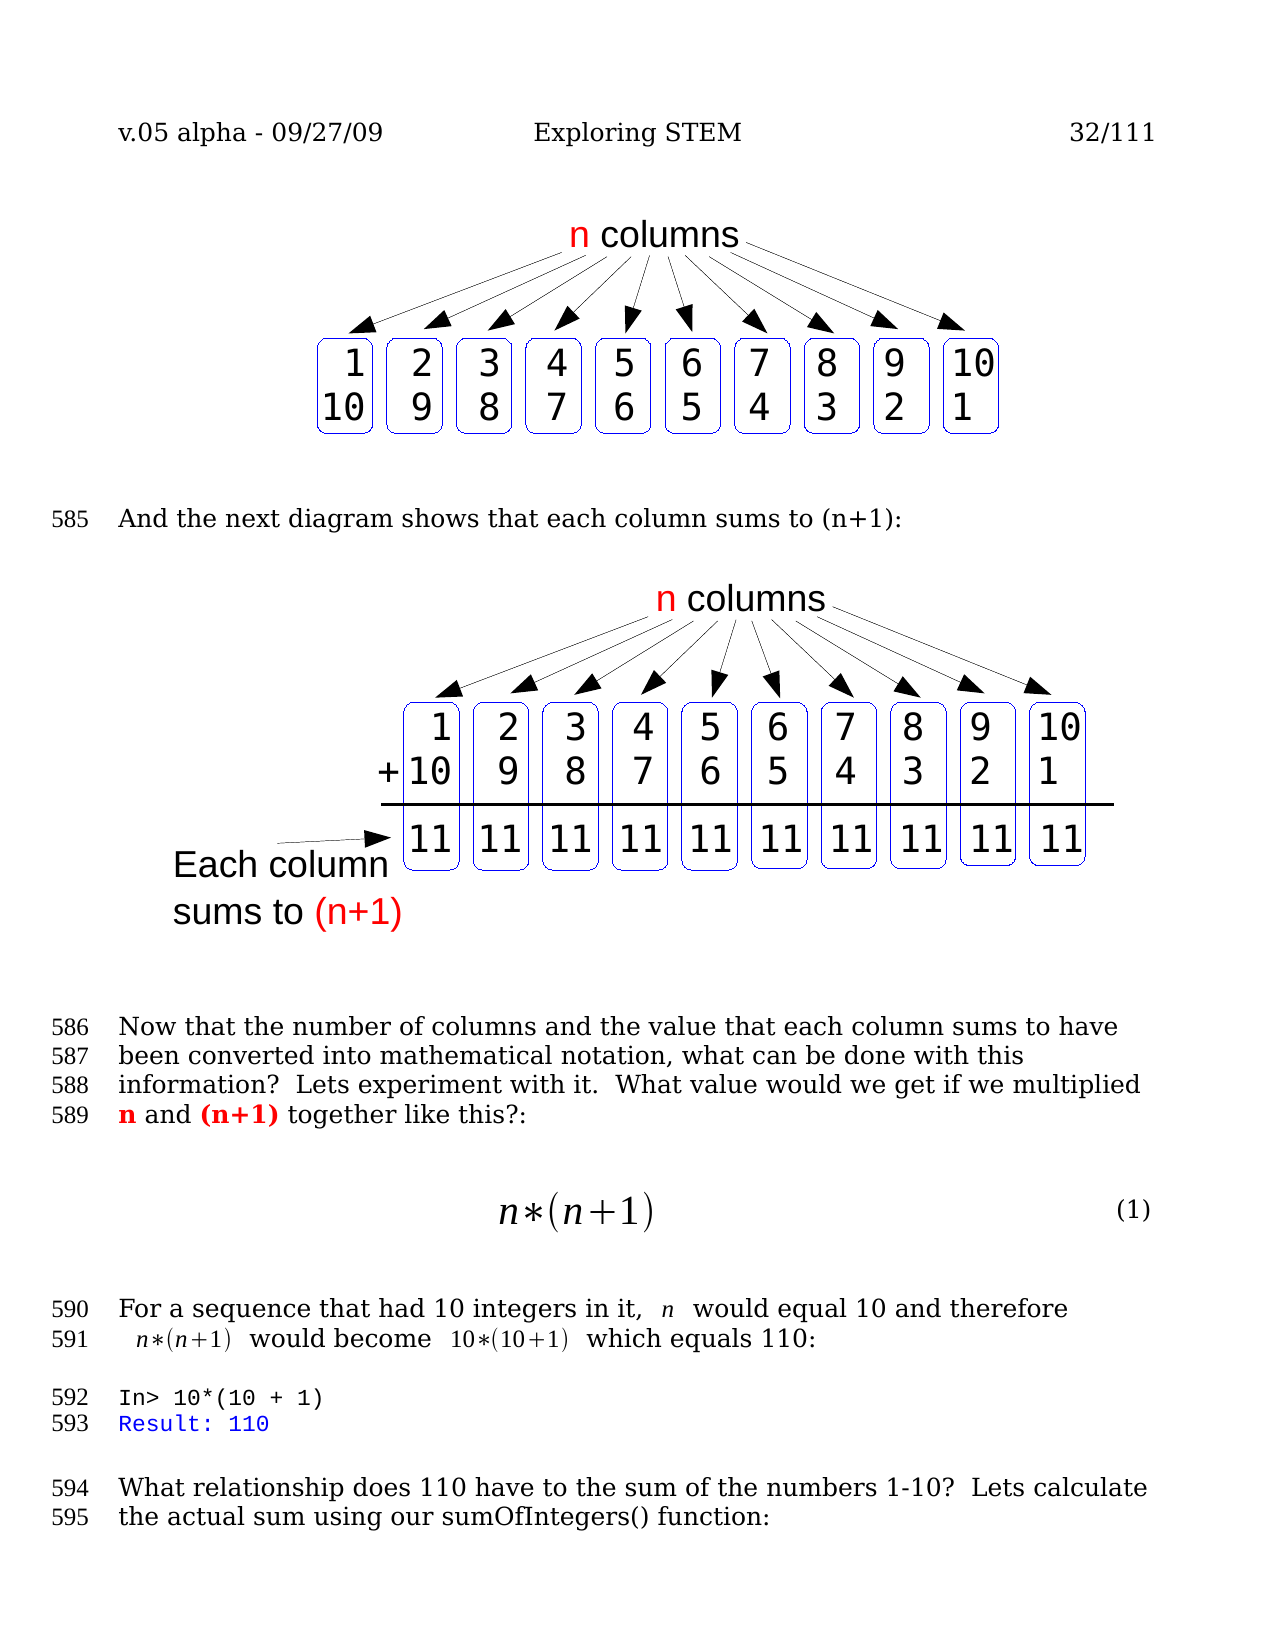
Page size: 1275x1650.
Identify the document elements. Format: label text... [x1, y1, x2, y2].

text For a sequence that had 10 integers in it,would equal 10 and thereforewould becomewhich equals 110: [118, 1294, 1157, 1354]
text And the next diagram shows that each column sums to (n+1): [118, 504, 1157, 533]
table_header [118, 1180, 1041, 1241]
text Result: 110 [118, 1412, 1157, 1438]
text What relationship does 110 have to the sum of the numbers 1-10? Lets calculate the actual sum using our sumOfIntegers() function: [118, 1473, 1157, 1531]
text Now that the number of columns and the value that each column sums to have been converted into mathematical notation, what can be done with this information? Lets experiment with it. What value would we get if we multiplied n and (n+1) together like this?: [118, 1012, 1157, 1129]
text In> 10*(10 + 1) [118, 1386, 1157, 1412]
table_header (1) [1041, 1180, 1157, 1241]
